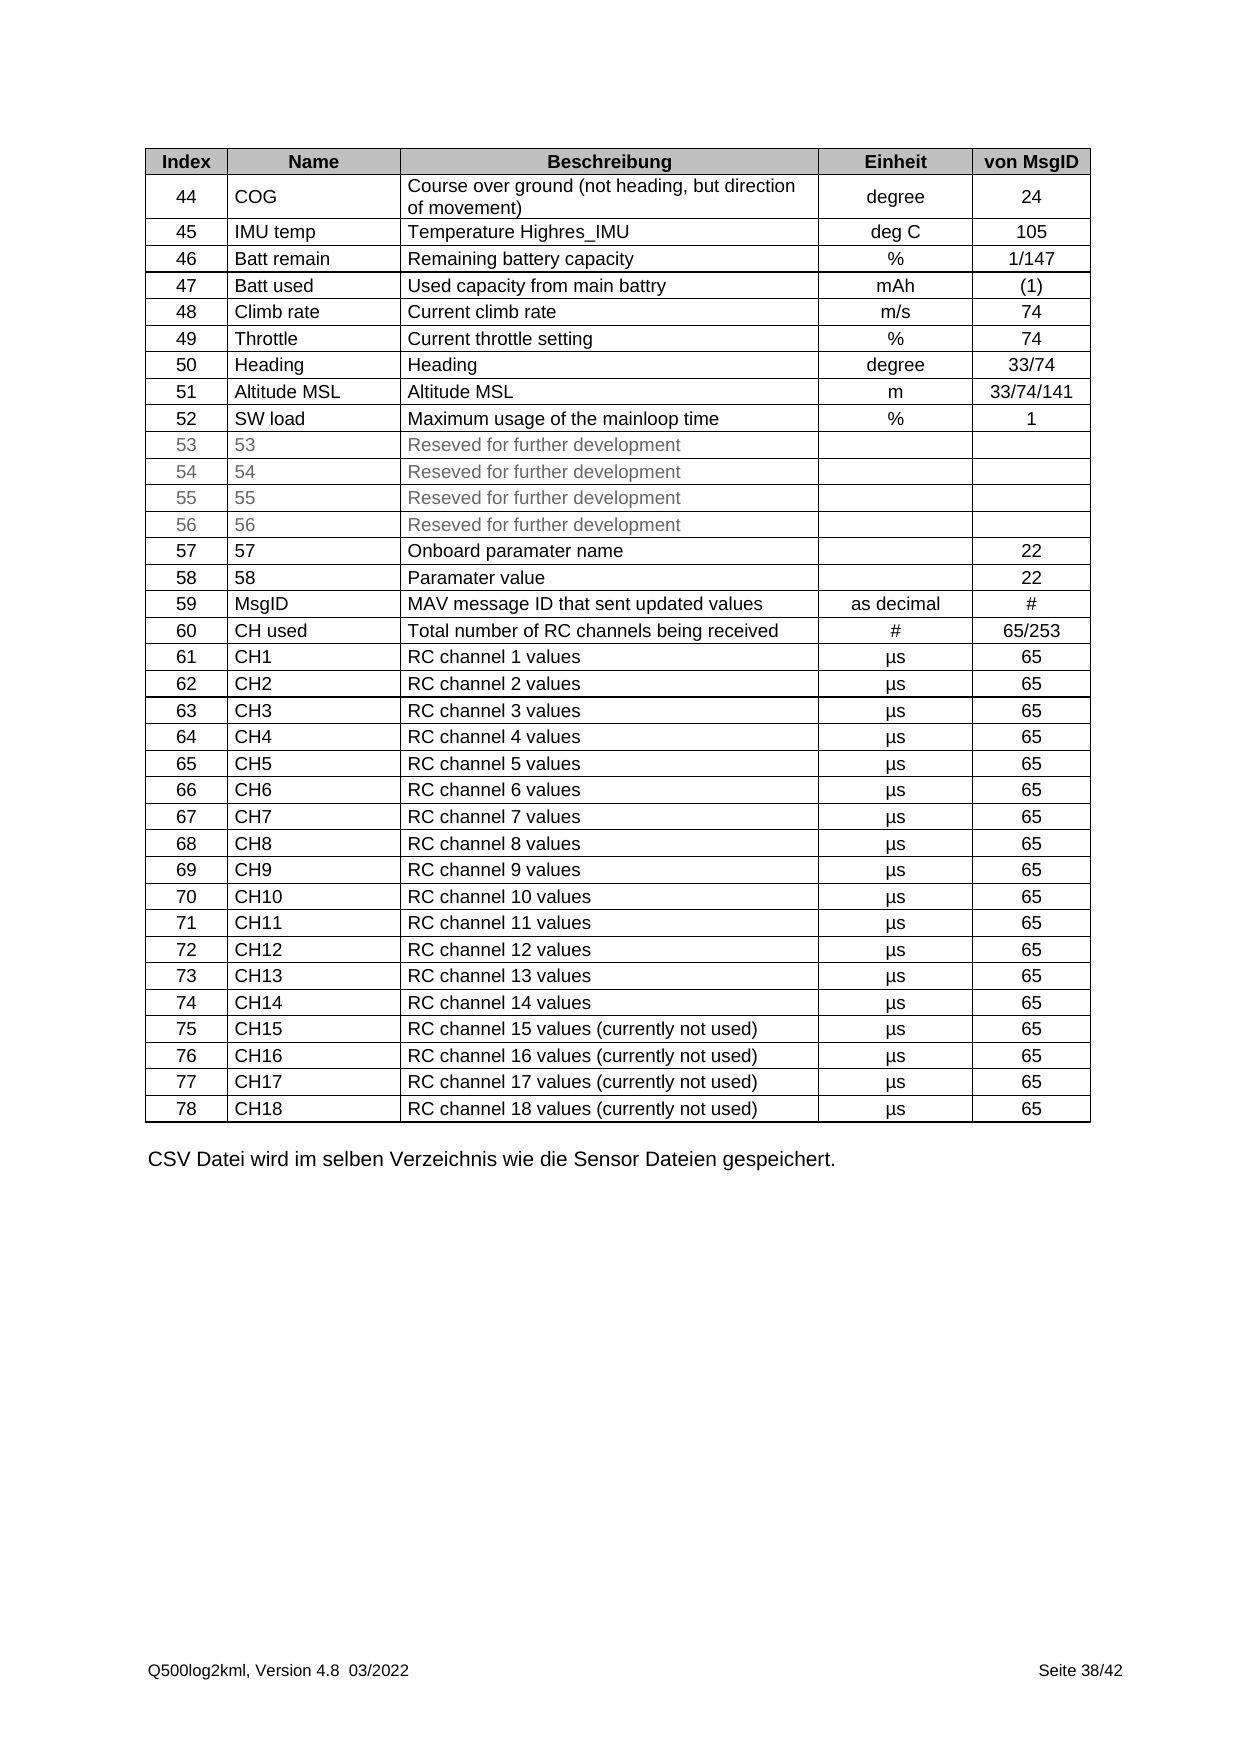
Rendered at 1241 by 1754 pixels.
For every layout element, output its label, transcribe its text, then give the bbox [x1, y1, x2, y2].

table_cell [819, 485, 972, 511]
table_cell 67 [146, 804, 227, 829]
table_cell RC channel 7 values [401, 804, 818, 829]
table_cell MsgID [228, 591, 400, 617]
table_cell 58 [228, 565, 400, 590]
table_cell % [819, 246, 972, 271]
table_cell [819, 538, 972, 564]
table_cell 64 [146, 724, 227, 749]
table_cell CH3 [228, 698, 400, 723]
table_cell [973, 459, 1090, 484]
table_cell RC channel 17 values (currently not used) [401, 1069, 818, 1095]
table_cell 71 [146, 910, 227, 936]
table_cell CH14 [228, 990, 400, 1015]
table_cell Current throttle setting [401, 326, 818, 351]
table_cell Temperature Highres_IMU [401, 219, 818, 245]
table_cell Onboard paramater name [401, 538, 818, 564]
table_cell 65 [973, 1096, 1090, 1121]
table_cell 65 [973, 1016, 1090, 1042]
table_cell [973, 432, 1090, 457]
table_cell 1 [973, 405, 1090, 431]
table_cell 33/74/141 [973, 379, 1090, 404]
table_cell 56 [228, 512, 400, 537]
table_cell 65 [973, 804, 1090, 829]
table_cell 24 [973, 175, 1090, 218]
table_header von MsgID [973, 149, 1090, 174]
table_cell RC channel 13 values [401, 963, 818, 989]
table_cell Altitude MSL [401, 379, 818, 404]
table_cell µs [819, 910, 972, 936]
table_cell CH18 [228, 1096, 400, 1121]
table_cell 65 [973, 751, 1090, 776]
table_cell CH12 [228, 937, 400, 962]
table_cell 65 [973, 777, 1090, 803]
table_cell µs [819, 671, 972, 696]
table_cell µs [819, 963, 972, 989]
table_cell 65 [973, 857, 1090, 882]
table_cell RC channel 16 values (currently not used) [401, 1043, 818, 1068]
table_cell Altitude MSL [228, 379, 400, 404]
table_cell 66 [146, 777, 227, 803]
table_cell 59 [146, 591, 227, 617]
table_cell m/s [819, 299, 972, 324]
table_cell 65 [973, 1069, 1090, 1095]
table_cell Used capacity from main battry [401, 273, 818, 298]
table_cell RC channel 6 values [401, 777, 818, 803]
table_cell [973, 512, 1090, 537]
table_cell 60 [146, 618, 227, 643]
table_cell 45 [146, 219, 227, 245]
table_cell 65 [973, 724, 1090, 749]
table_header Name [228, 149, 400, 174]
table_cell mAh [819, 273, 972, 298]
table_cell Total number of RC channels being received [401, 618, 818, 643]
table_cell 57 [228, 538, 400, 564]
table_cell µs [819, 1069, 972, 1095]
table_cell Reseved for further development [401, 512, 818, 537]
table_cell 54 [146, 459, 227, 484]
table_cell # [973, 591, 1090, 617]
table_cell CH15 [228, 1016, 400, 1042]
table_cell 69 [146, 857, 227, 882]
table_cell µs [819, 884, 972, 909]
table_cell 65 [973, 1043, 1090, 1068]
table_cell CH7 [228, 804, 400, 829]
table_header Index [146, 149, 227, 174]
table_cell 65 [973, 963, 1090, 989]
table_cell [819, 565, 972, 590]
table_cell Remaining battery capacity [401, 246, 818, 271]
table_cell RC channel 11 values [401, 910, 818, 936]
table_cell CH13 [228, 963, 400, 989]
table_cell 54 [228, 459, 400, 484]
table_cell degree [819, 352, 972, 378]
table_cell µs [819, 1016, 972, 1042]
table_cell 74 [973, 299, 1090, 324]
table_cell µs [819, 751, 972, 776]
table_cell 63 [146, 698, 227, 723]
table_cell CH6 [228, 777, 400, 803]
table_cell CH5 [228, 751, 400, 776]
table_cell [819, 512, 972, 537]
table_cell 72 [146, 937, 227, 962]
table_cell µs [819, 990, 972, 1015]
table_header Beschreibung [401, 149, 818, 174]
table_cell 65 [973, 830, 1090, 856]
table_cell 46 [146, 246, 227, 271]
table_cell 48 [146, 299, 227, 324]
table_cell µs [819, 1096, 972, 1121]
table_cell 50 [146, 352, 227, 378]
table_cell m [819, 379, 972, 404]
table_cell Batt remain [228, 246, 400, 271]
table_cell RC channel 14 values [401, 990, 818, 1015]
table_cell MAV message ID that sent updated values [401, 591, 818, 617]
table_cell 65 [146, 751, 227, 776]
table_cell CH16 [228, 1043, 400, 1068]
table_cell degree [819, 175, 972, 218]
table_cell CH1 [228, 644, 400, 670]
table_cell CH17 [228, 1069, 400, 1095]
table_cell 68 [146, 830, 227, 856]
table_cell 33/74 [973, 352, 1090, 378]
table_cell RC channel 5 values [401, 751, 818, 776]
table_cell % [819, 405, 972, 431]
table_cell Batt used [228, 273, 400, 298]
table_cell 58 [146, 565, 227, 590]
table_cell 78 [146, 1096, 227, 1121]
table_cell 76 [146, 1043, 227, 1068]
table_cell deg C [819, 219, 972, 245]
table_cell [973, 485, 1090, 511]
table_cell 62 [146, 671, 227, 696]
table_cell 74 [973, 326, 1090, 351]
table_cell 65 [973, 671, 1090, 696]
table_cell 70 [146, 884, 227, 909]
table_header Einheit [819, 149, 972, 174]
table_cell RC channel 2 values [401, 671, 818, 696]
table_cell RC channel 9 values [401, 857, 818, 882]
table_cell CH8 [228, 830, 400, 856]
table_cell Climb rate [228, 299, 400, 324]
table_cell Heading [401, 352, 818, 378]
table_cell # [819, 618, 972, 643]
table_cell Course over ground (not heading, but direction of movement) [401, 175, 818, 218]
table_cell 44 [146, 175, 227, 218]
table_cell IMU temp [228, 219, 400, 245]
table_cell RC channel 4 values [401, 724, 818, 749]
table_cell CH10 [228, 884, 400, 909]
table_cell 65 [973, 990, 1090, 1015]
table_cell COG [228, 175, 400, 218]
table_cell RC channel 12 values [401, 937, 818, 962]
table_cell µs [819, 777, 972, 803]
table_cell µs [819, 937, 972, 962]
table_cell 55 [146, 485, 227, 511]
table_cell 73 [146, 963, 227, 989]
table_cell 77 [146, 1069, 227, 1095]
text CSV Datei wird im selben Verzeichnis wie die Sensor Dateien gespeichert. [148, 1146, 1093, 1170]
table_cell Current climb rate [401, 299, 818, 324]
table_cell CH used [228, 618, 400, 643]
table_cell 61 [146, 644, 227, 670]
table_cell RC channel 10 values [401, 884, 818, 909]
table_cell µs [819, 698, 972, 723]
table_cell CH11 [228, 910, 400, 936]
table_cell Reseved for further development [401, 459, 818, 484]
table_cell RC channel 8 values [401, 830, 818, 856]
table_cell CH2 [228, 671, 400, 696]
table_cell 65/253 [973, 618, 1090, 643]
table_cell (1) [973, 273, 1090, 298]
table_cell 65 [973, 937, 1090, 962]
table_cell as decimal [819, 591, 972, 617]
table_cell RC channel 1 values [401, 644, 818, 670]
table_cell 74 [146, 990, 227, 1015]
table_cell 51 [146, 379, 227, 404]
table_cell 47 [146, 273, 227, 298]
table_cell 1/147 [973, 246, 1090, 271]
table_cell CH4 [228, 724, 400, 749]
table_cell CH9 [228, 857, 400, 882]
table_cell 22 [973, 565, 1090, 590]
table_cell 53 [146, 432, 227, 457]
table_cell RC channel 18 values (currently not used) [401, 1096, 818, 1121]
table_cell 55 [228, 485, 400, 511]
table_cell 52 [146, 405, 227, 431]
table_cell 49 [146, 326, 227, 351]
table_cell µs [819, 1043, 972, 1068]
table_cell RC channel 3 values [401, 698, 818, 723]
table_cell Heading [228, 352, 400, 378]
table_cell % [819, 326, 972, 351]
table_cell 65 [973, 644, 1090, 670]
table_cell [819, 459, 972, 484]
table_cell Throttle [228, 326, 400, 351]
table_cell µs [819, 857, 972, 882]
table_cell 65 [973, 698, 1090, 723]
table_cell [819, 432, 972, 457]
table_cell 65 [973, 910, 1090, 936]
table_cell RC channel 15 values (currently not used) [401, 1016, 818, 1042]
table_cell µs [819, 830, 972, 856]
table_cell Paramater value [401, 565, 818, 590]
table_cell µs [819, 724, 972, 749]
table_cell 53 [228, 432, 400, 457]
table_cell 22 [973, 538, 1090, 564]
table_cell 75 [146, 1016, 227, 1042]
table_cell SW load [228, 405, 400, 431]
table_cell 56 [146, 512, 227, 537]
table_cell 105 [973, 219, 1090, 245]
table_cell Maximum usage of the mainloop time [401, 405, 818, 431]
table_cell 57 [146, 538, 227, 564]
table_cell µs [819, 644, 972, 670]
table_cell 65 [973, 884, 1090, 909]
table_cell µs [819, 804, 972, 829]
table_cell Reseved for further development [401, 432, 818, 457]
table_cell Reseved for further development [401, 485, 818, 511]
